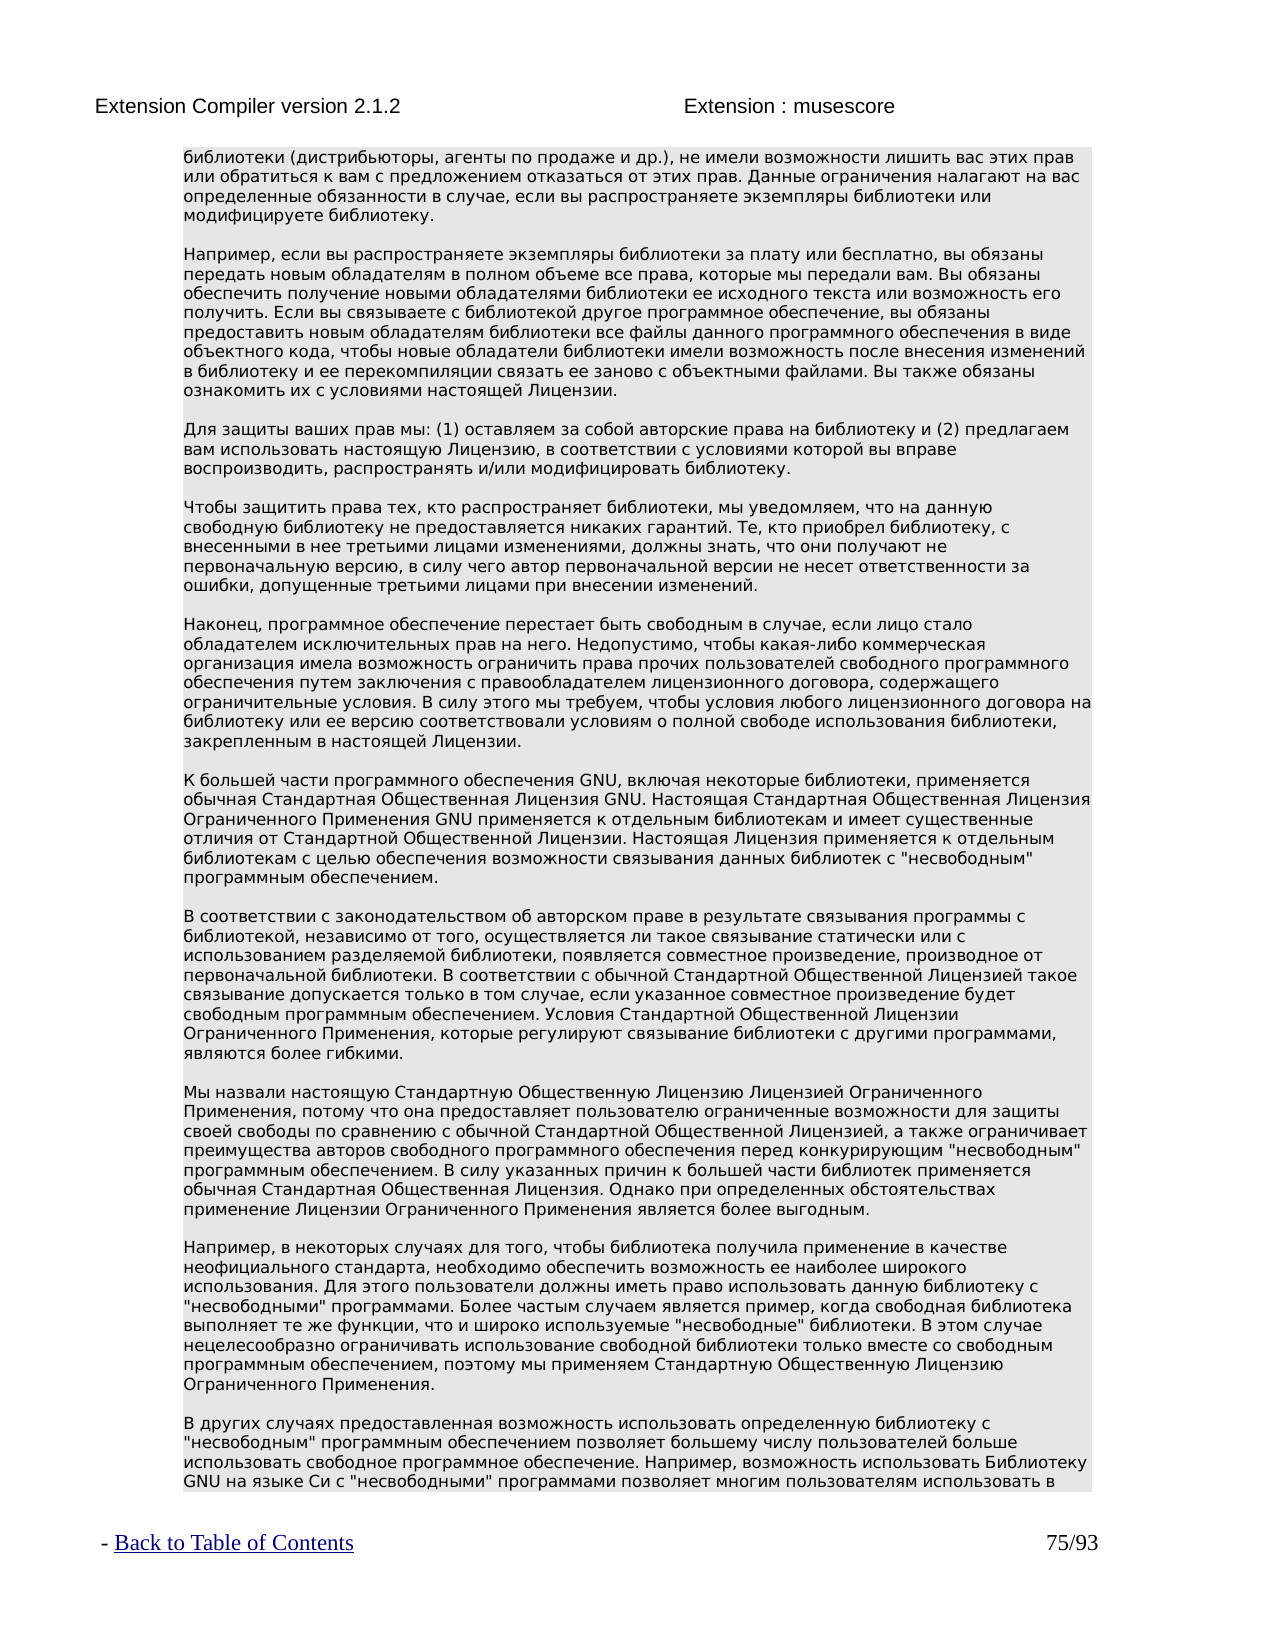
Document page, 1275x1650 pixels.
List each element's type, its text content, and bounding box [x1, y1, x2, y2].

text Мы назвали настоящую Стандартную Общественную Лицензию Лицензией Ограниченного Применения, потому что она предоставляет пользователю ограниченные возможности для защиты своей свободы по сравнению с обычной Стандартной Общественной Лицензией, а также ограничивает преимущества авторов свободного программного обеспечения перед конкурирующим "несвободным" программным обеспечением. В силу указанных причин к большей части библиотек применяется обычная Стандартная Общественная Лицензия. Однако при определенных обстоятельствах применение Лицензии Ограниченного Применения является более выгодным. [183, 1082, 1092, 1219]
text Наконец, программное обеспечение перестает быть свободным в случае, если лицо стало обладателем исключительных прав на него. Недопустимо, чтобы какая-либо коммерческая организация имела возможность ограничить права прочих пользователей свободного программного обеспечения путем заключения с правообладателем лицензионного договора, содержащего ограничительные условия. В силу этого мы требуем, чтобы условия любого лицензионного договора на библиотеку или ее версию соответствовали условиям о полной свободе использования библиотеки, закрепленным в настоящей Лицензии. [183, 615, 1092, 751]
text Чтобы защитить права тех, кто распространяет библиотеки, мы уведомляем, что на данную свободную библиотеку не предоставляется никаких гарантий. Те, кто приобрел библиотеку, с внесенными в нее третьими лицами изменениями, должны знать, что они получают не первоначальную версию, в силу чего автор первоначальной версии не несет ответственности за ошибки, допущенные третьими лицами при внесении изменений. [183, 498, 1092, 596]
text Например, если вы распространяете экземпляры библиотеки за плату или бесплатно, вы обязаны передать новым обладателям в полном объеме все права, которые мы передали вам. Вы обязаны обеспечить получение новыми обладателями библиотеки ее исходного текста или возможность его получить. Если вы связываете с библиотекой другое программное обеспечение, вы обязаны предоставить новым обладателям библиотеки все файлы данного программного обеспечения в виде объектного кода, чтобы новые обладатели библиотеки имели возможность после внесения изменений в библиотеку и ее перекомпиляции связать ее заново с объектными файлами. Вы также обязаны ознакомить их с условиями настоящей Лицензии. [183, 245, 1092, 401]
text В соответствии с законодательством об авторском праве в результате связывания программы с библиотекой, независимо от того, осуществляется ли такое связывание статически или с использованием разделяемой библиотеки, появляется совместное произведение, производное от первоначальной библиотеки. В соответствии с обычной Стандартной Общественной Лицензией такое связывание допускается только в том случае, если указанное совместное произведение будет свободным программным обеспечением. Условия Стандартной Общественной Лицензии Ограниченного Применения, которые регулируют связывание библиотеки с другими программами, являются более гибкими. [183, 907, 1092, 1063]
text В других случаях предоставленная возможность использовать определенную библиотеку с "несвободным" программным обеспечением позволяет большему числу пользователей больше использовать свободное программное обеспечение. Например, возможность использовать Библиотеку GNU на языке Си с "несвободными" программами позволяет многим пользователям использовать в [183, 1414, 1092, 1492]
text Для защиты ваших прав мы: (1) оставляем за собой авторские права на библиотеку и (2) предлагаем вам использовать настоящую Лицензию, в соответствии с условиями которой вы вправе воспроизводить, распространять и/или модифицировать библиотеку. [183, 420, 1092, 479]
text Например, в некоторых случаях для того, чтобы библиотека получила применение в качестве неофициального стандарта, необходимо обеспечить возможность ее наиболее широкого использования. Для этого пользователи должны иметь право использовать данную библиотеку с "несвободными" программами. Более частым случаем является пример, когда свободная библиотека выполняет те же функции, что и широко используемые "несвободные" библиотеки. В этом случае нецелесообразно ограничивать использование свободной библиотеки только вместе со свободным программным обеспечением, поэтому мы применяем Стандартную Общественную Лицензию Ограниченного Применения. [183, 1238, 1092, 1394]
text К большей части программного обеспечения GNU, включая некоторые библиотеки, применяется обычная Стандартная Общественная Лицензия GNU. Настоящая Стандартная Общественная Лицензия Ограниченного Применения GNU применяется к отдельным библиотекам и имеет существенные отличия от Стандартной Общественной Лицензии. Настоящая Лицензия применяется к отдельным библиотекам с целью обеспечения возможности связывания данных библиотек с "несвободным" программным обеспечением. [183, 771, 1092, 888]
text библиотеки (дистрибьюторы, агенты по продаже и др.), не имели возможности лишить вас этих прав или обратиться к вам с предложением отказаться от этих прав. Данные ограничения налагают на вас определенные обязанности в случае, если вы распространяете экземпляры библиотеки или модифицируете библиотеку. [183, 147, 1092, 225]
